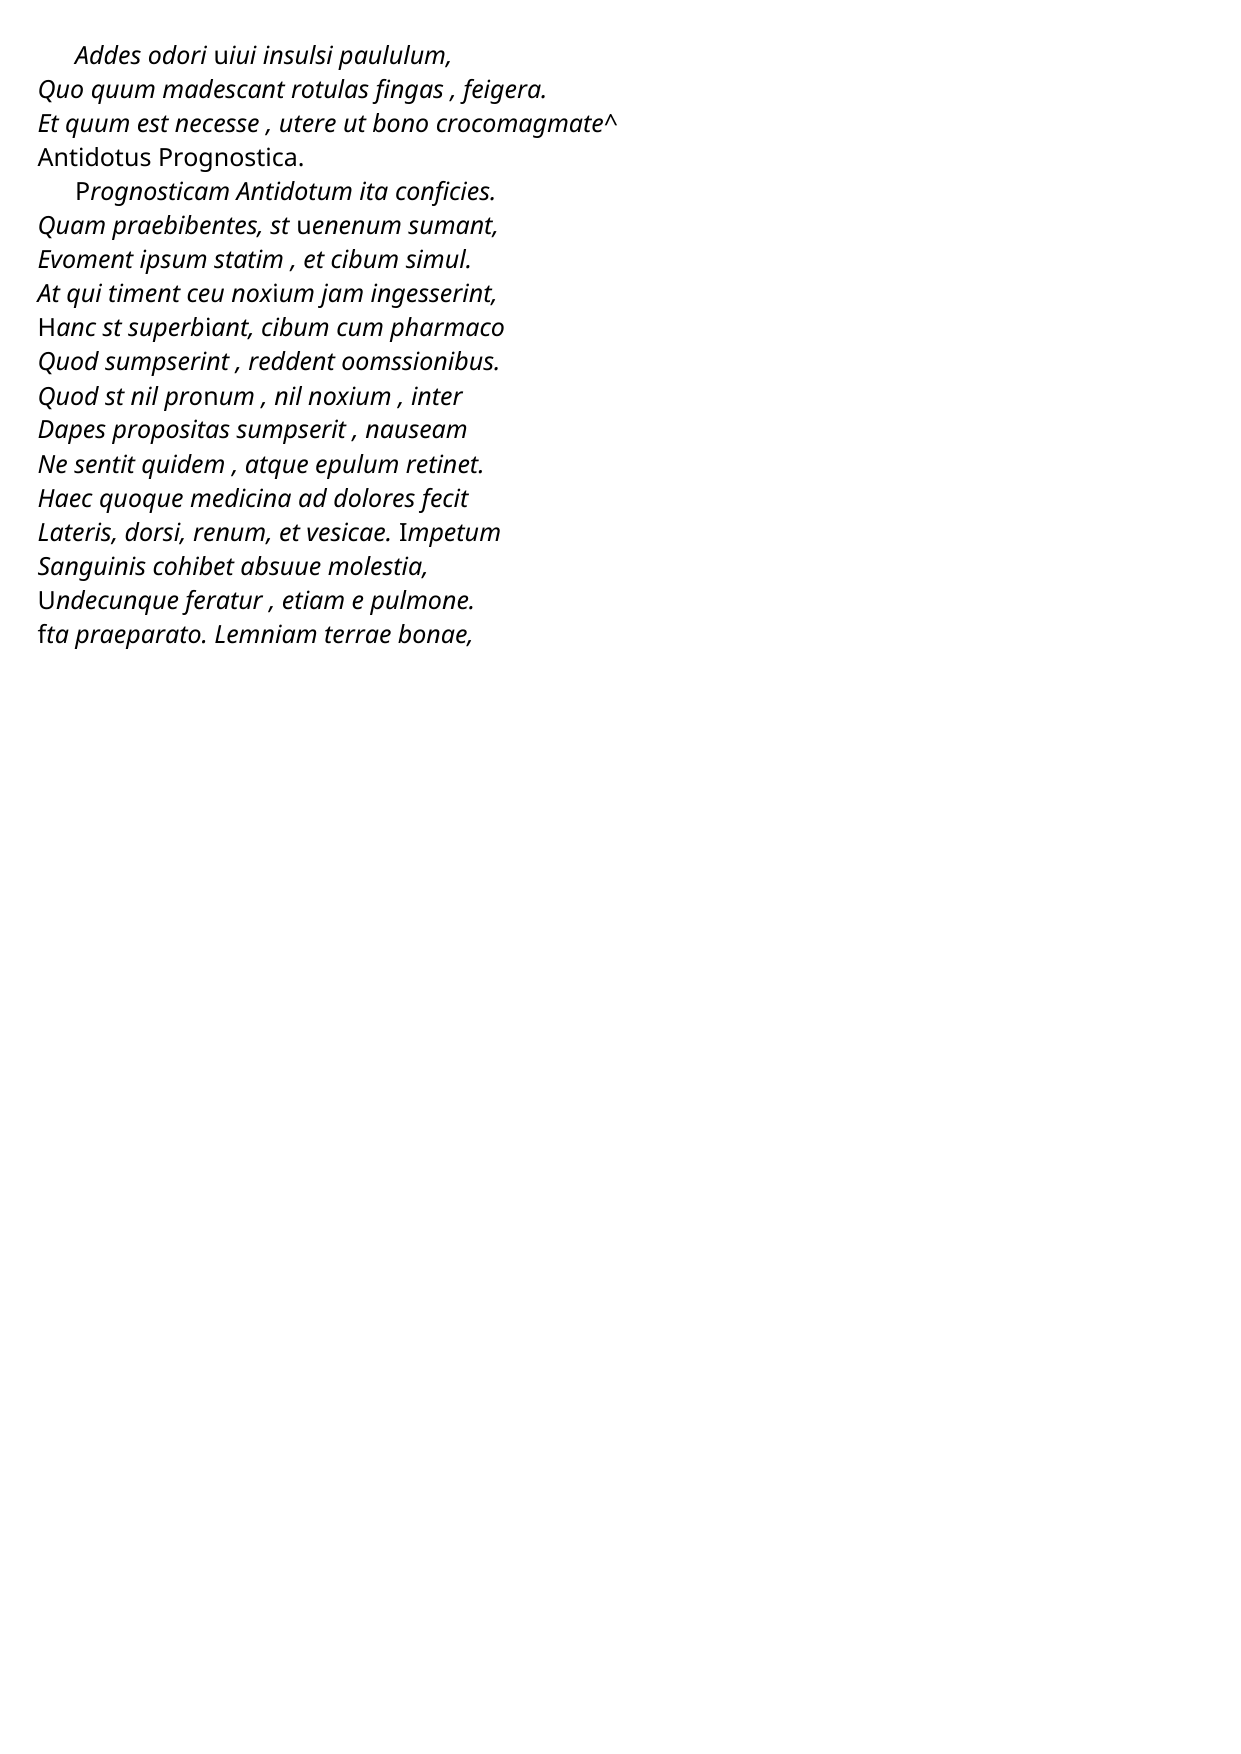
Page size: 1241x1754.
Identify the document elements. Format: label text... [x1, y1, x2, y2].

text Prognosticam Antidotum ita conficies. Quam praebibentes, st uenenum sumant, Evoment ipsum statim , et cibum simul. At qui timent ceu noxium jam ingesserint, Hanc st superbiant, cibum cum pharmaco Quod sumpserint , reddent oomssionibus. Quod st nil pronum , nil noxium , inter Dapes propositas sumpserit , nauseam Ne sentit quidem , atque epulum retinet. Haec quoque medicina ad dolores fecit Lateris, dorsi, renum, et vesicae. Impetum Sanguinis cohibet absuue molestia, Undecunque feratur , etiam e pulmone. fta praeparato. Lemniam terrae bonae, [37, 174, 1203, 651]
text Addes odori uiui insulsi paululum, Quo quum madescant rotulas fingas , feigera. Et quum est necesse , utere ut bono crocomagmate^ Antidotus Prognostica. [37, 37, 1203, 174]
